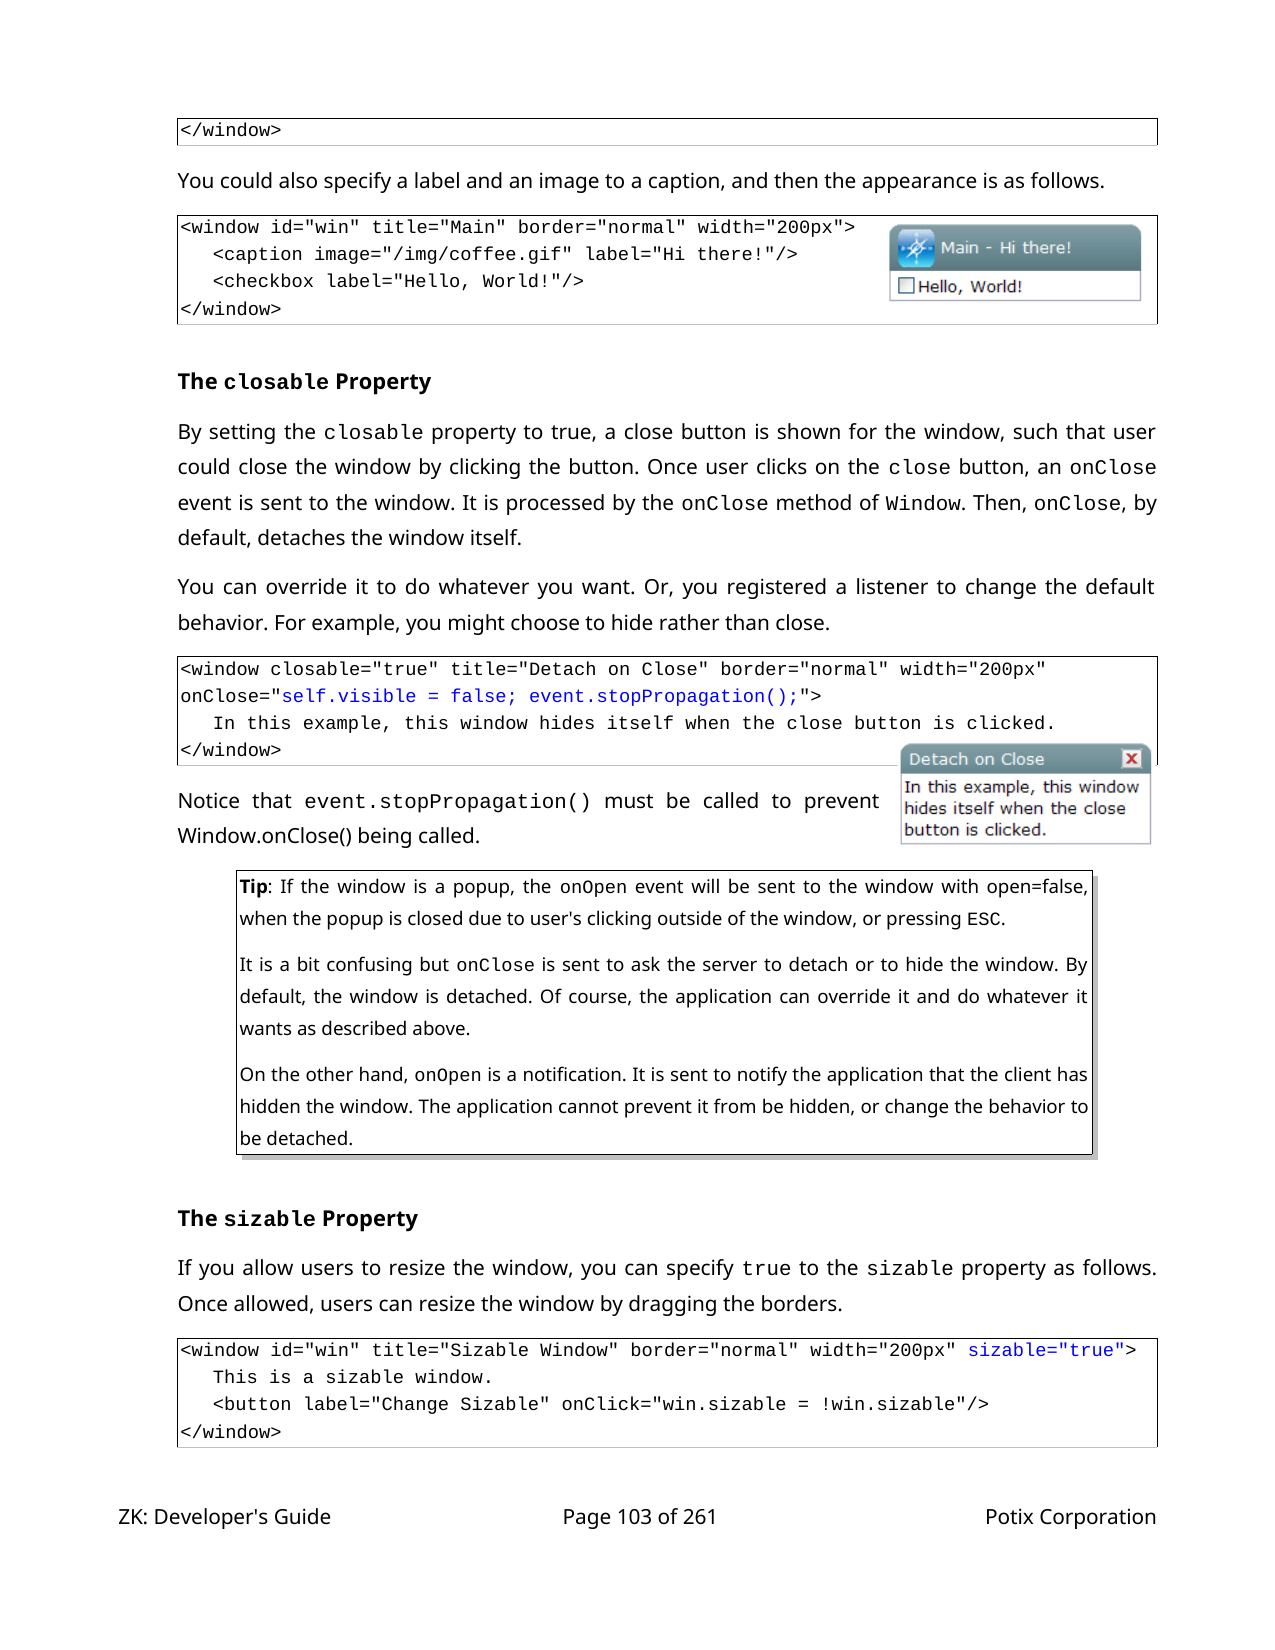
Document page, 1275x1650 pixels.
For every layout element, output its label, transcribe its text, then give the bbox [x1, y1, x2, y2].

text </window> [178, 738, 1157, 765]
text <caption image="/img/coffee.gif" label="Hi there!"/> [178, 242, 887, 266]
subtitle The closable Property [177, 366, 1157, 396]
text This is a sizable window. [178, 1365, 1157, 1389]
subtitle The sizable Property [177, 1203, 1157, 1233]
text <window closable="true" title="Detach on Close" border="normal" width="200px" [178, 657, 1157, 681]
text Notice that event.stopPropagation() must be called to prevent Window.onClose() being called. [177, 786, 1157, 850]
text </window> [178, 1419, 1157, 1447]
picture [887, 222, 1144, 305]
text </window> [178, 296, 1157, 324]
text If you allow users to resize the window, you can specify true to the sizable property as follows. Once allowed, users can resize the window by dragging the borders. [177, 1253, 1157, 1317]
picture [897, 741, 1155, 847]
text <window id="win" title="Sizable Window" border="normal" width="200px" sizable="true"> [178, 1339, 1157, 1362]
text By setting the closable property to true, a close button is shown for the window, such that user could close the window by clicking the button. Once user clicks on the close button, an onClose event is sent to the window. It is processed by the onClose method of Window. Then, onClose, by default, detaches the window itself. [177, 417, 1157, 552]
text </window> [178, 119, 1157, 145]
text <window id="win" title="Main" border="normal" width="200px"> [178, 216, 1157, 239]
text It is a bit confusing but onClose is sent to ask the server to detach or to hide the window. By default, the window is detached. Of course, the application can override it and do whatever it wants as described above. [237, 949, 1092, 1041]
text In this example, this window hides itself when the close button is clicked. [178, 711, 1157, 735]
text You can override it to do whatever you want. Or, you registered a listener to change the default behavior. For example, you might choose to hide rather than close. [177, 572, 1157, 636]
text onClose="self.visible = false; event.stopPropagation();"> [178, 684, 1157, 708]
text <checkbox label="Hello, World!"/> [178, 269, 887, 293]
text Tip: If the window is a popup, the onOpen event will be sent to the window with open=false, when the popup is closed due to user's clicking outside of the window, or pressing ESC. [237, 871, 1092, 931]
text On the other hand, onOpen is a notification. It is sent to notify the application that the client has hidden the window. The application cannot prevent it from be hidden, or change the behavior to be detached. [237, 1059, 1092, 1154]
text You could also specify a label and an image to a caption, and then the appearance is as follows. [177, 166, 1157, 194]
text <button label="Change Sizable" onClick="win.sizable = !win.sizable"/> [178, 1392, 1157, 1417]
